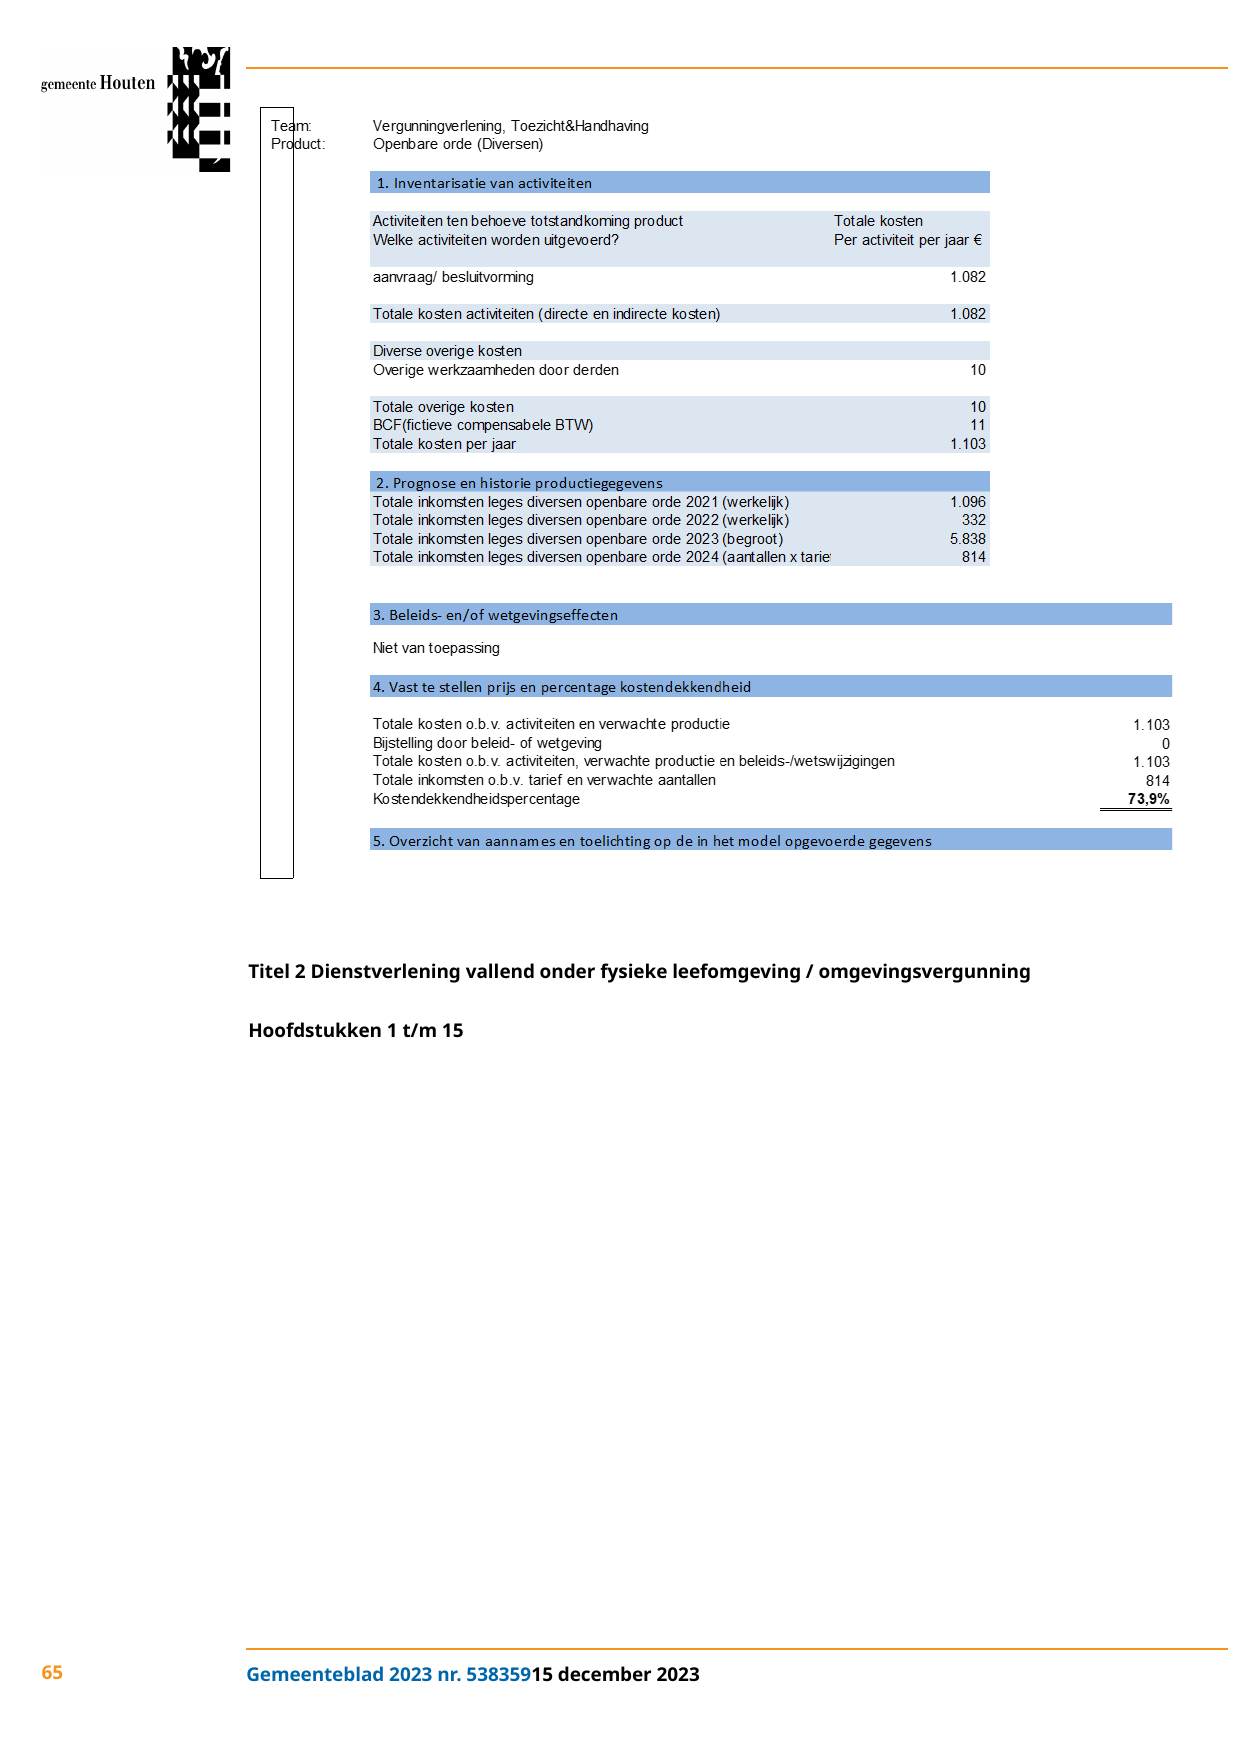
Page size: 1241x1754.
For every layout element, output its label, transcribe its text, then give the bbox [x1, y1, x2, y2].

picture [41, 47, 231, 172]
text Titel 2 Dienstverlening vallend onder fysieke leefomgeving / omgevingsvergunning [248, 958, 1152, 984]
text Hoofdstukken 1 t/m 15 [248, 1017, 1152, 1043]
picture [268, 115, 1173, 869]
